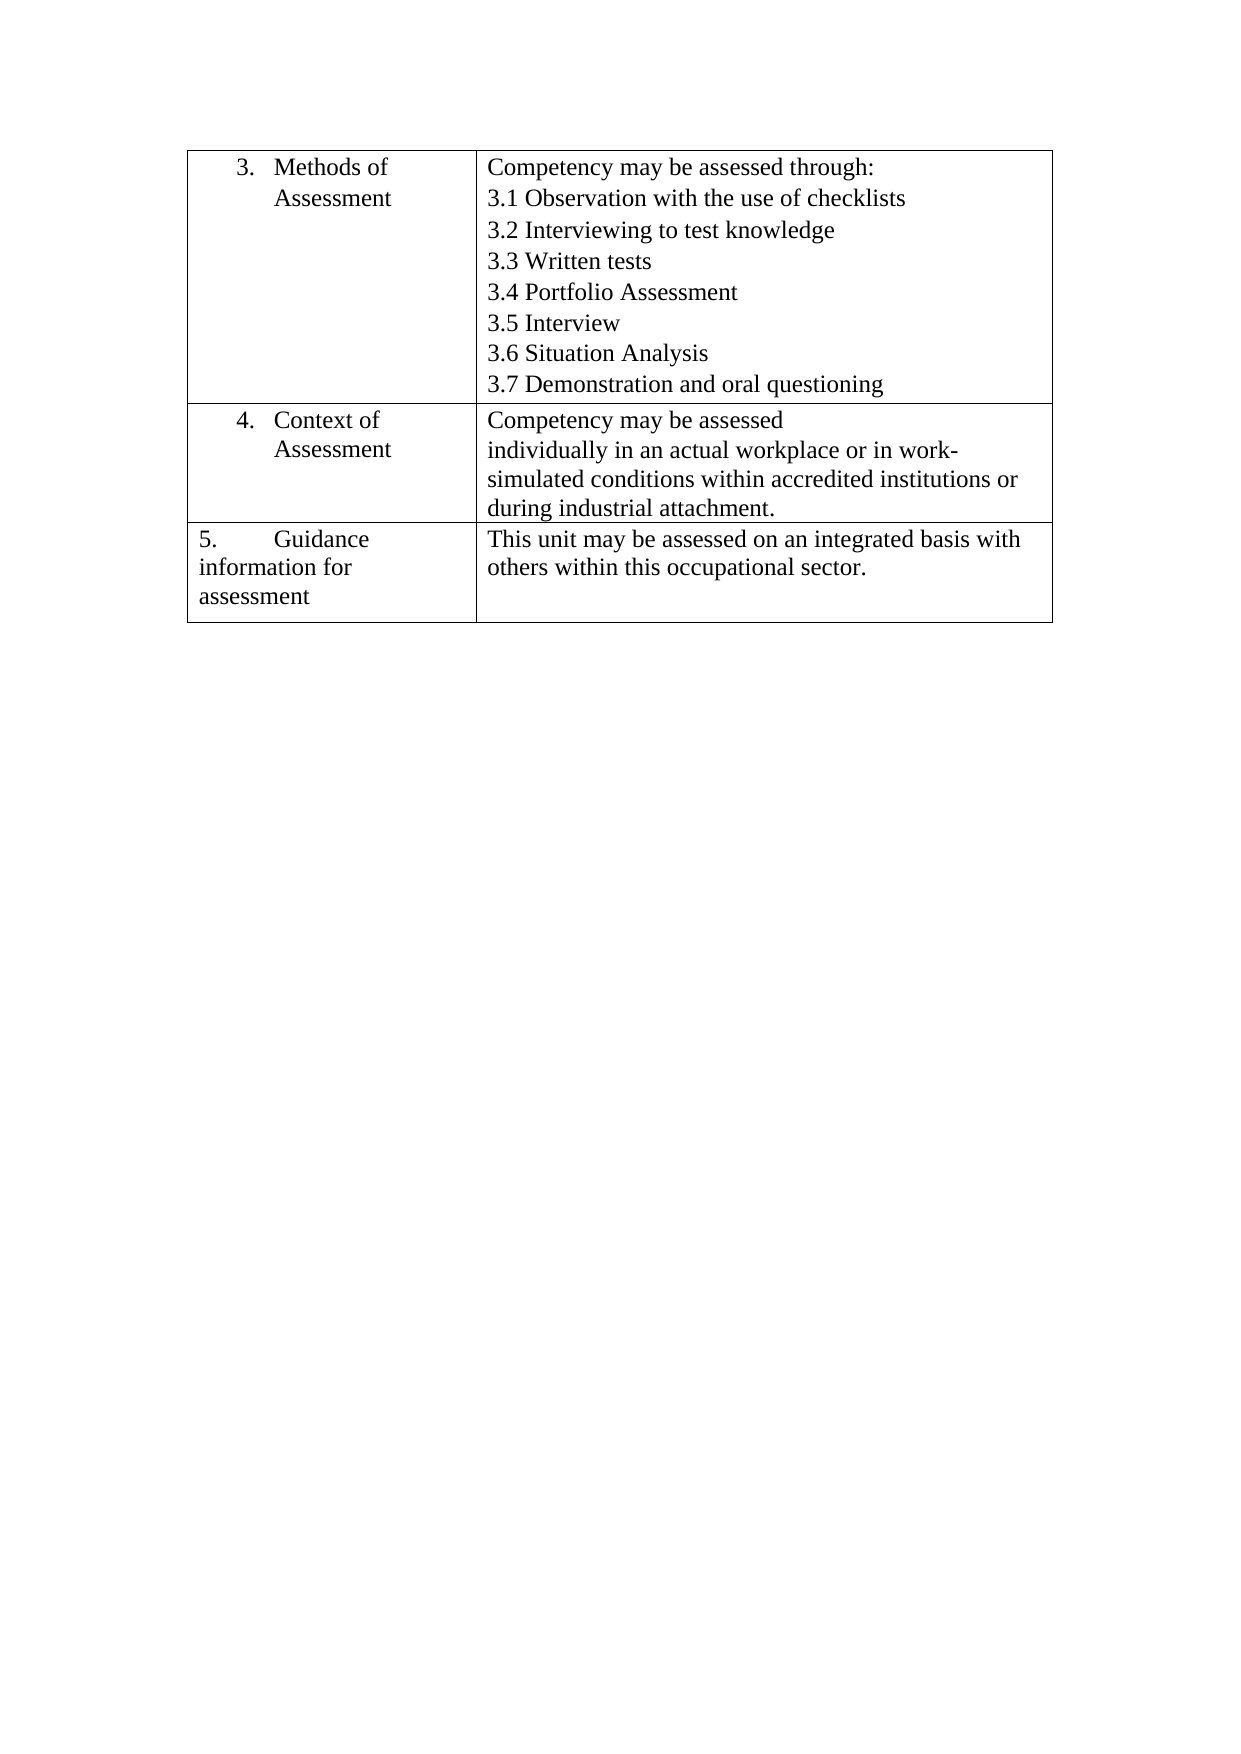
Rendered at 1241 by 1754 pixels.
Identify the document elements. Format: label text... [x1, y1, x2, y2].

table_cell This unit may be assessed on an integrated basis with others within this occupational sector. [477, 523, 1052, 622]
table_cell Context of Assessment [188, 404, 476, 522]
table_cell Methods of Assessment [188, 151, 476, 403]
table_cell Guidance information for assessment [188, 523, 476, 622]
table_cell Competency may be assessed individually in an actual workplace or in work-simulated conditions within accredited institutions or during industrial attachment. [477, 404, 1052, 522]
table_cell Competency may be assessed through: 3.1 Observation with the use of checklists 3.2 Interviewing to test knowledge 3.3 Written tests 3.4 Portfolio Assessment 3.5 Interview 3.6 Situation Analysis 3.7 Demonstration and oral questioning [477, 151, 1052, 403]
